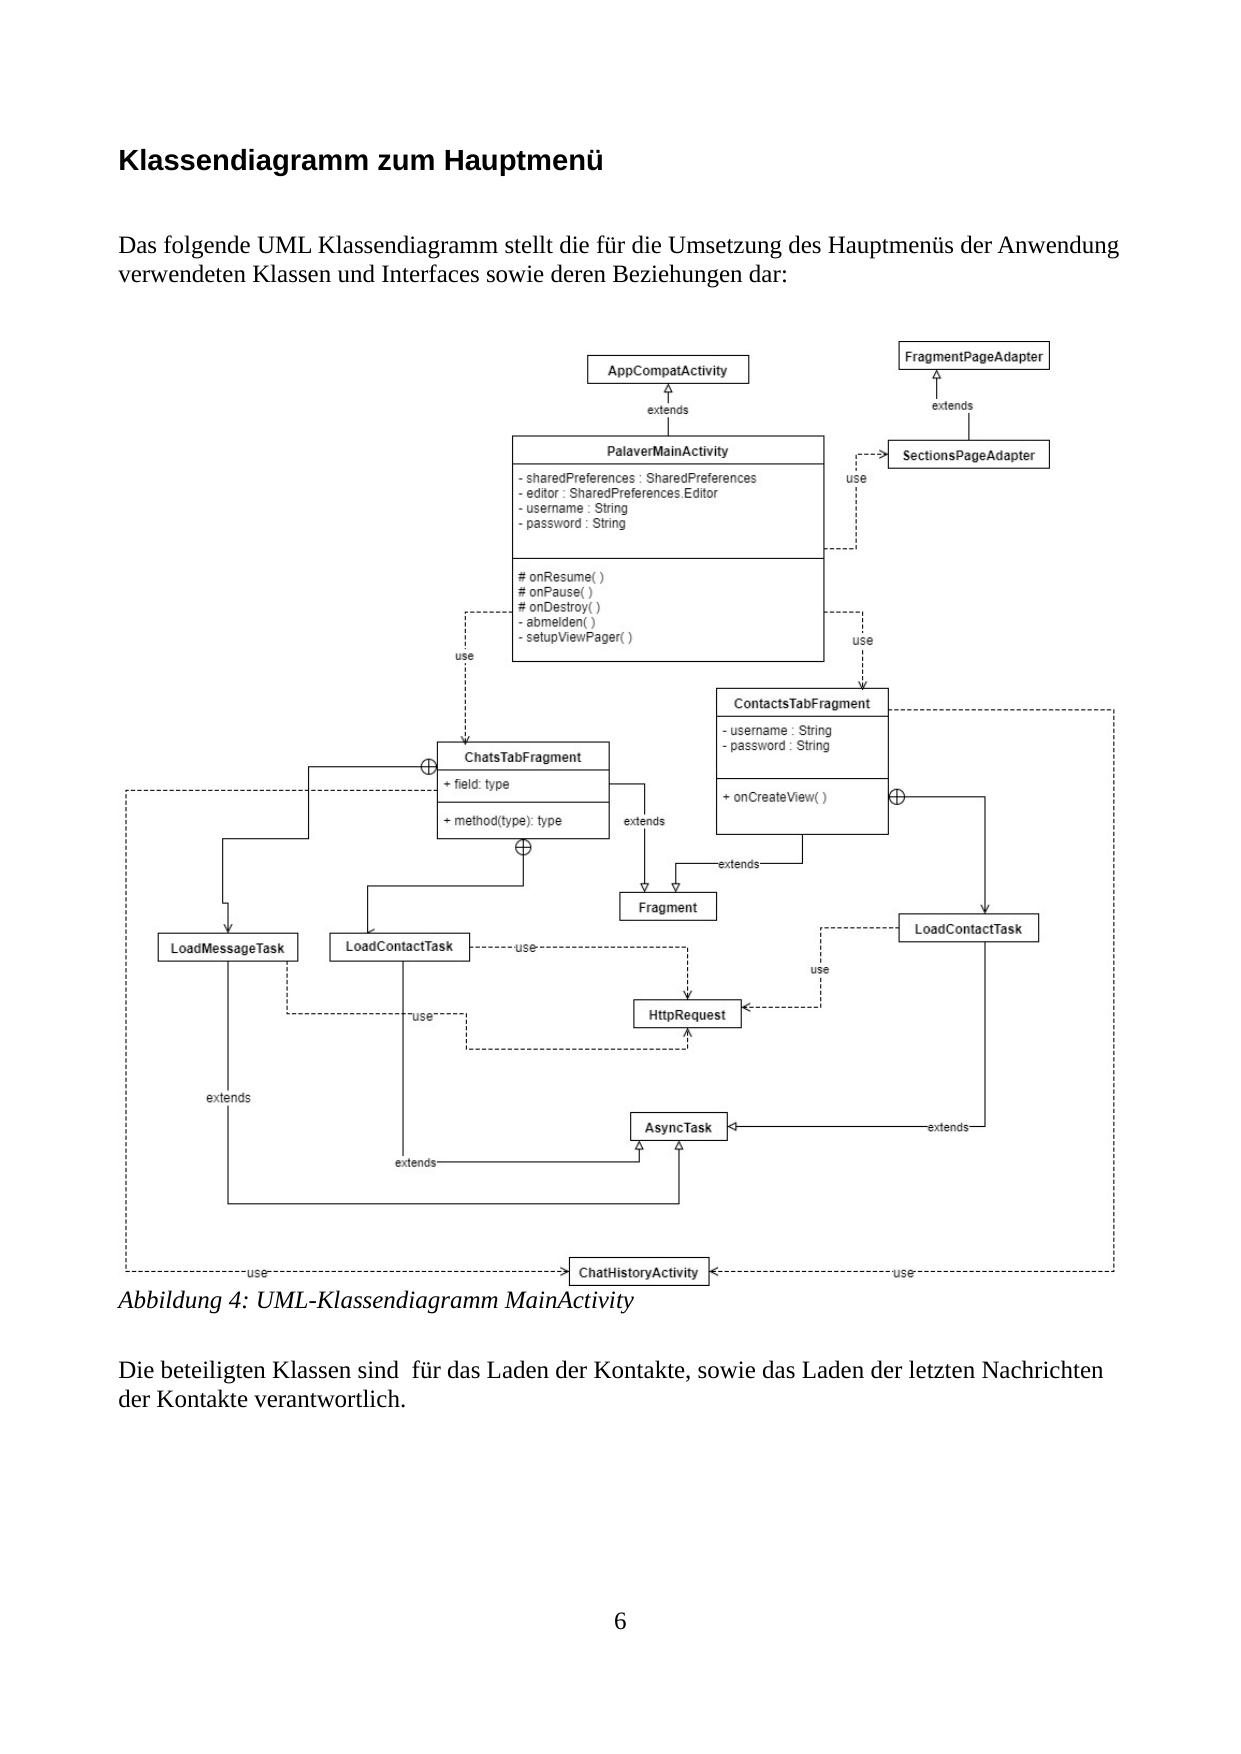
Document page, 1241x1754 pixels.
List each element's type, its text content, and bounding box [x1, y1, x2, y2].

text Abbildung 4: UML-Klassendiagramm MainActivity [118, 1286, 1122, 1314]
picture [118, 341, 1123, 1286]
text Die beteiligten Klassen sind für das Laden der Kontakte, sowie das Laden der letzten Nachrichten der Kontakte verantwortlich. [118, 1356, 1122, 1413]
text Das folgende UML Klassendiagramm stellt die für die Umsetzung des Hauptmenüs der Anwendung verwendeten Klassen und Interfaces sowie deren Beziehungen dar: [118, 230, 1122, 288]
subtitle Klassendiagramm zum Hauptmenü [118, 143, 1122, 177]
